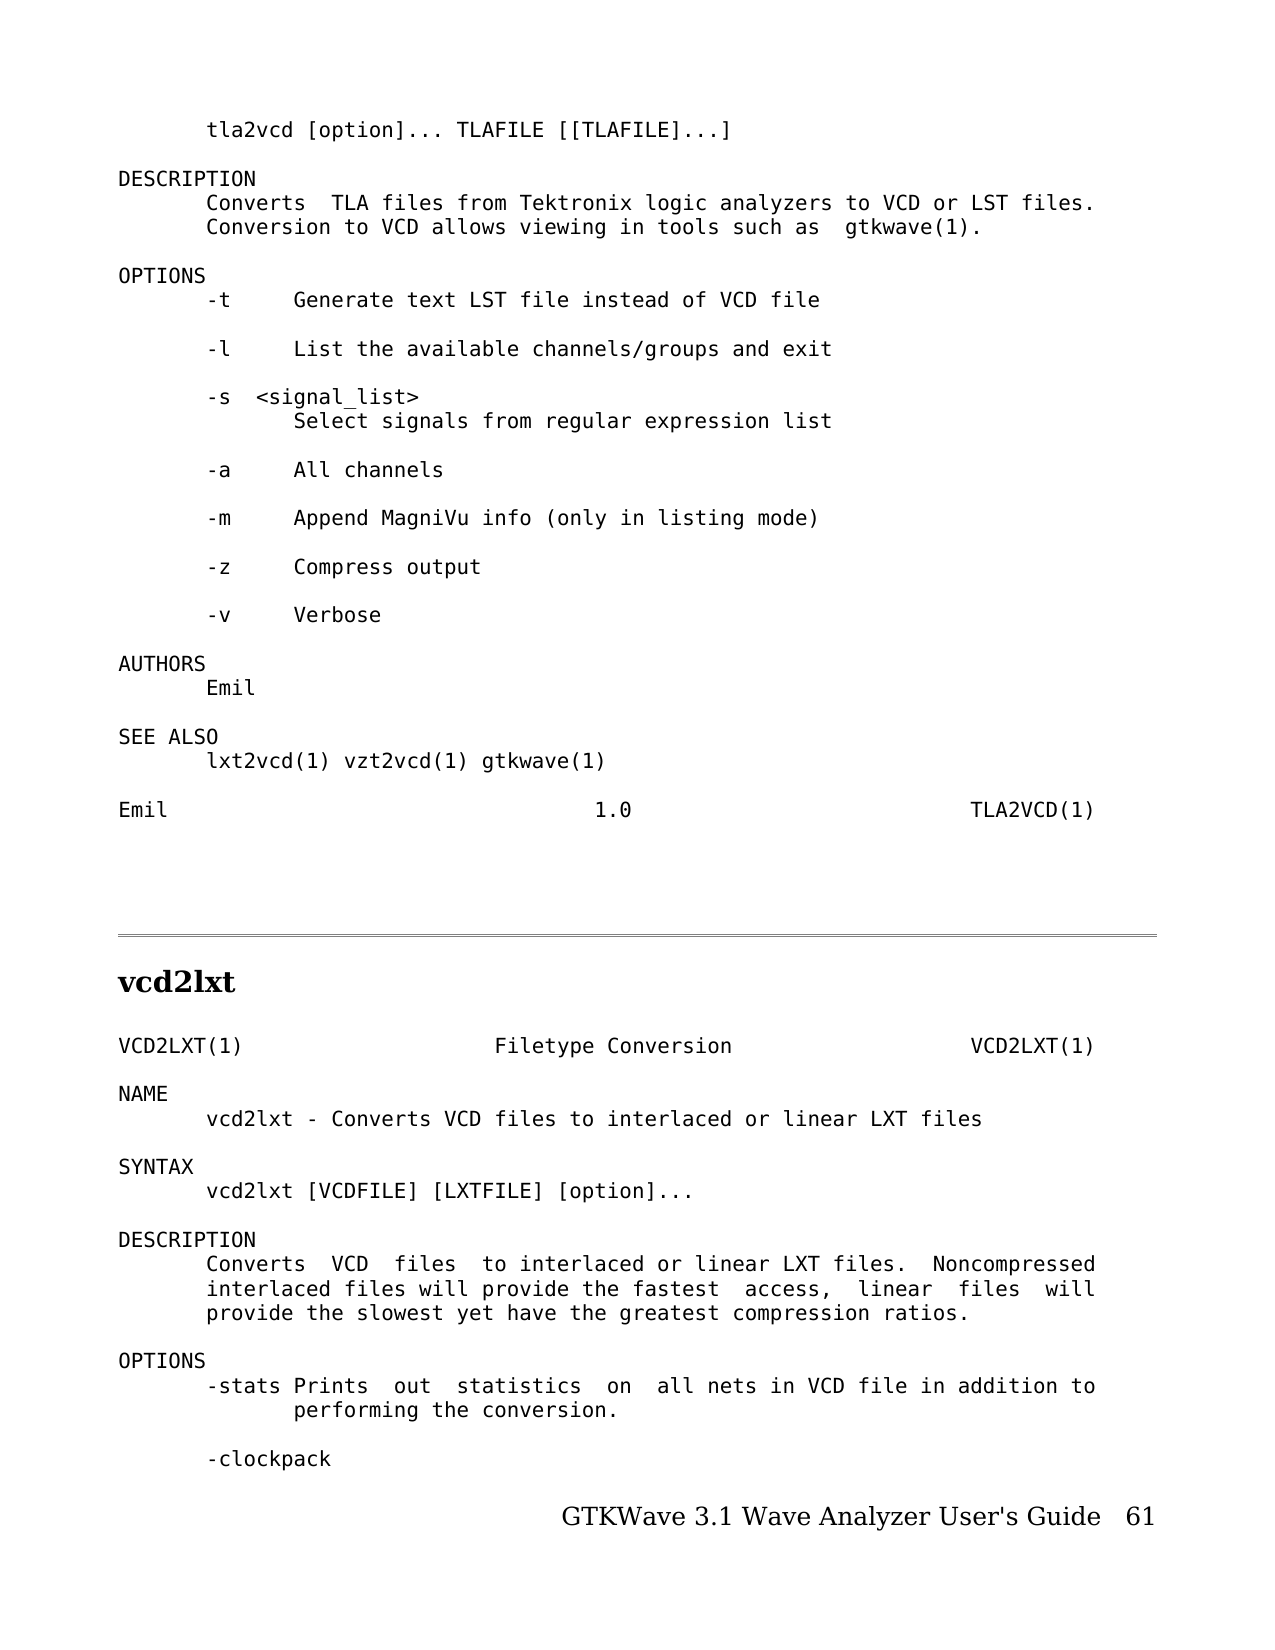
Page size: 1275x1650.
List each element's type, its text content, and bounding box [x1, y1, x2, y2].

text -t Generate text LST file instead of VCD file [118, 288, 1157, 312]
text -v Verbose [118, 603, 1157, 628]
text -stats Prints out statistics on all nets in VCD file in addition to [118, 1374, 1157, 1398]
text NAME [118, 1082, 1157, 1107]
text SEE ALSO [118, 725, 1157, 749]
text provide the slowest yet have the greatest compression ratios. [118, 1301, 1157, 1325]
text Emil [118, 676, 1157, 701]
text vcd2lxt [118, 965, 1157, 1000]
text DESCRIPTION [118, 1228, 1157, 1252]
text OPTIONS [118, 264, 1157, 288]
text OPTIONS [118, 1349, 1157, 1374]
text -a All channels [118, 458, 1157, 482]
text vcd2lxt [VCDFILE] [LXTFILE] [option]... [118, 1179, 1157, 1204]
text interlaced files will provide the fastest access, linear files will [118, 1277, 1157, 1301]
text -z Compress output [118, 555, 1157, 579]
text -clockpack [118, 1447, 1157, 1471]
text Emil 1.0 TLA2VCD(1) [118, 798, 1157, 822]
text AUTHORS [118, 652, 1157, 676]
text tla2vcd [option]... TLAFILE [[TLAFILE]...] [118, 118, 1157, 142]
text -l List the available channels/groups and exit [118, 337, 1157, 361]
text VCD2LXT(1) Filetype Conversion VCD2LXT(1) [118, 1034, 1157, 1058]
text vcd2lxt - Converts VCD files to interlaced or linear LXT files [118, 1107, 1157, 1131]
text SYNTAX [118, 1155, 1157, 1179]
text Select signals from regular expression list [118, 409, 1157, 434]
text -s <signal_list> [118, 385, 1157, 409]
text lxt2vcd(1) vzt2vcd(1) gtkwave(1) [118, 749, 1157, 773]
text Converts TLA files from Tektronix logic analyzers to VCD or LST files. [118, 191, 1157, 215]
text DESCRIPTION [118, 167, 1157, 191]
text -m Append MagniVu info (only in listing mode) [118, 506, 1157, 531]
text performing the conversion. [118, 1398, 1157, 1422]
text Conversion to VCD allows viewing in tools such as gtkwave(1). [118, 215, 1157, 239]
text Converts VCD files to interlaced or linear LXT files. Noncompressed [118, 1252, 1157, 1277]
